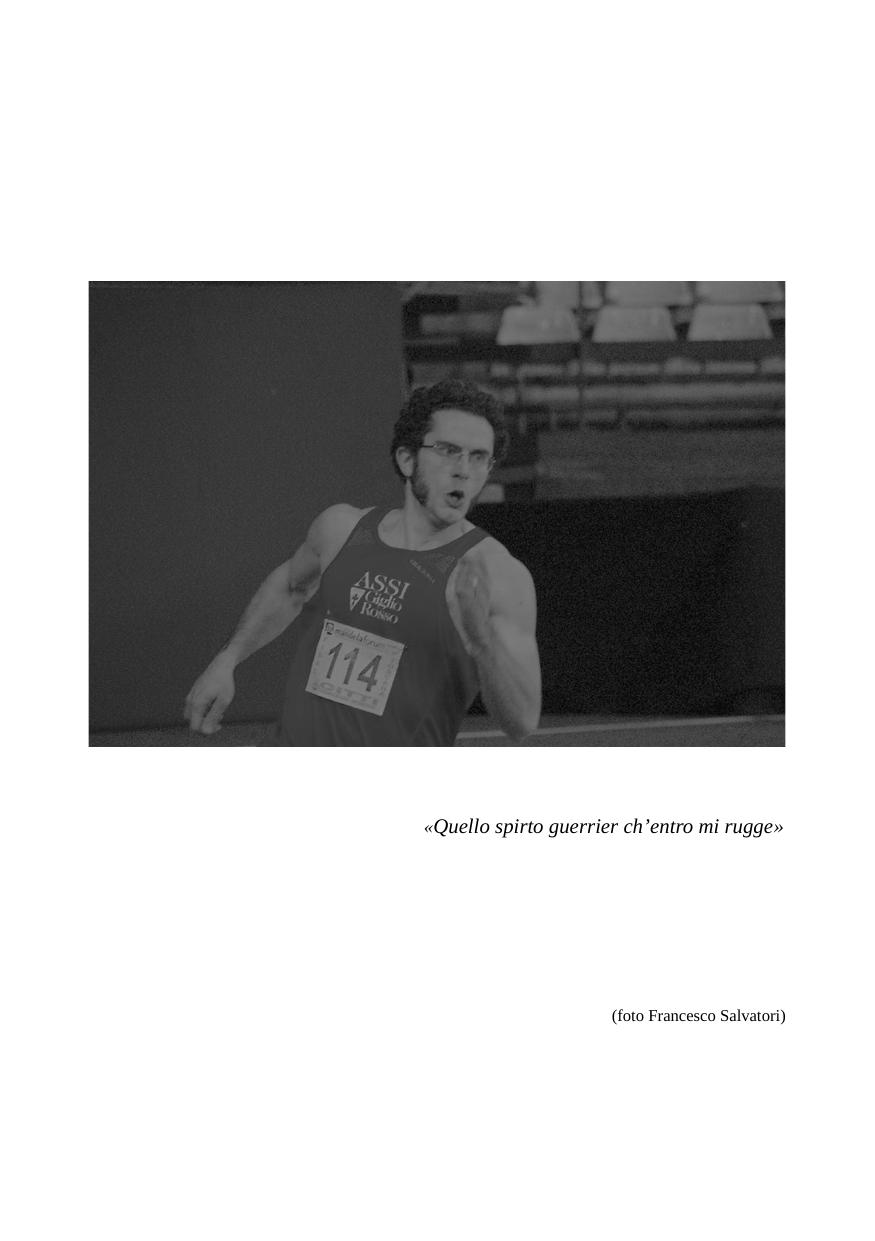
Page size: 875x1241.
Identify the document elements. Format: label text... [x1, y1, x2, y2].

text (foto Francesco Salvatori) [88, 1006, 786, 1025]
picture [88, 281, 786, 747]
text «Quello spirto guerrier ch’entro mi rugge» [88, 813, 786, 838]
